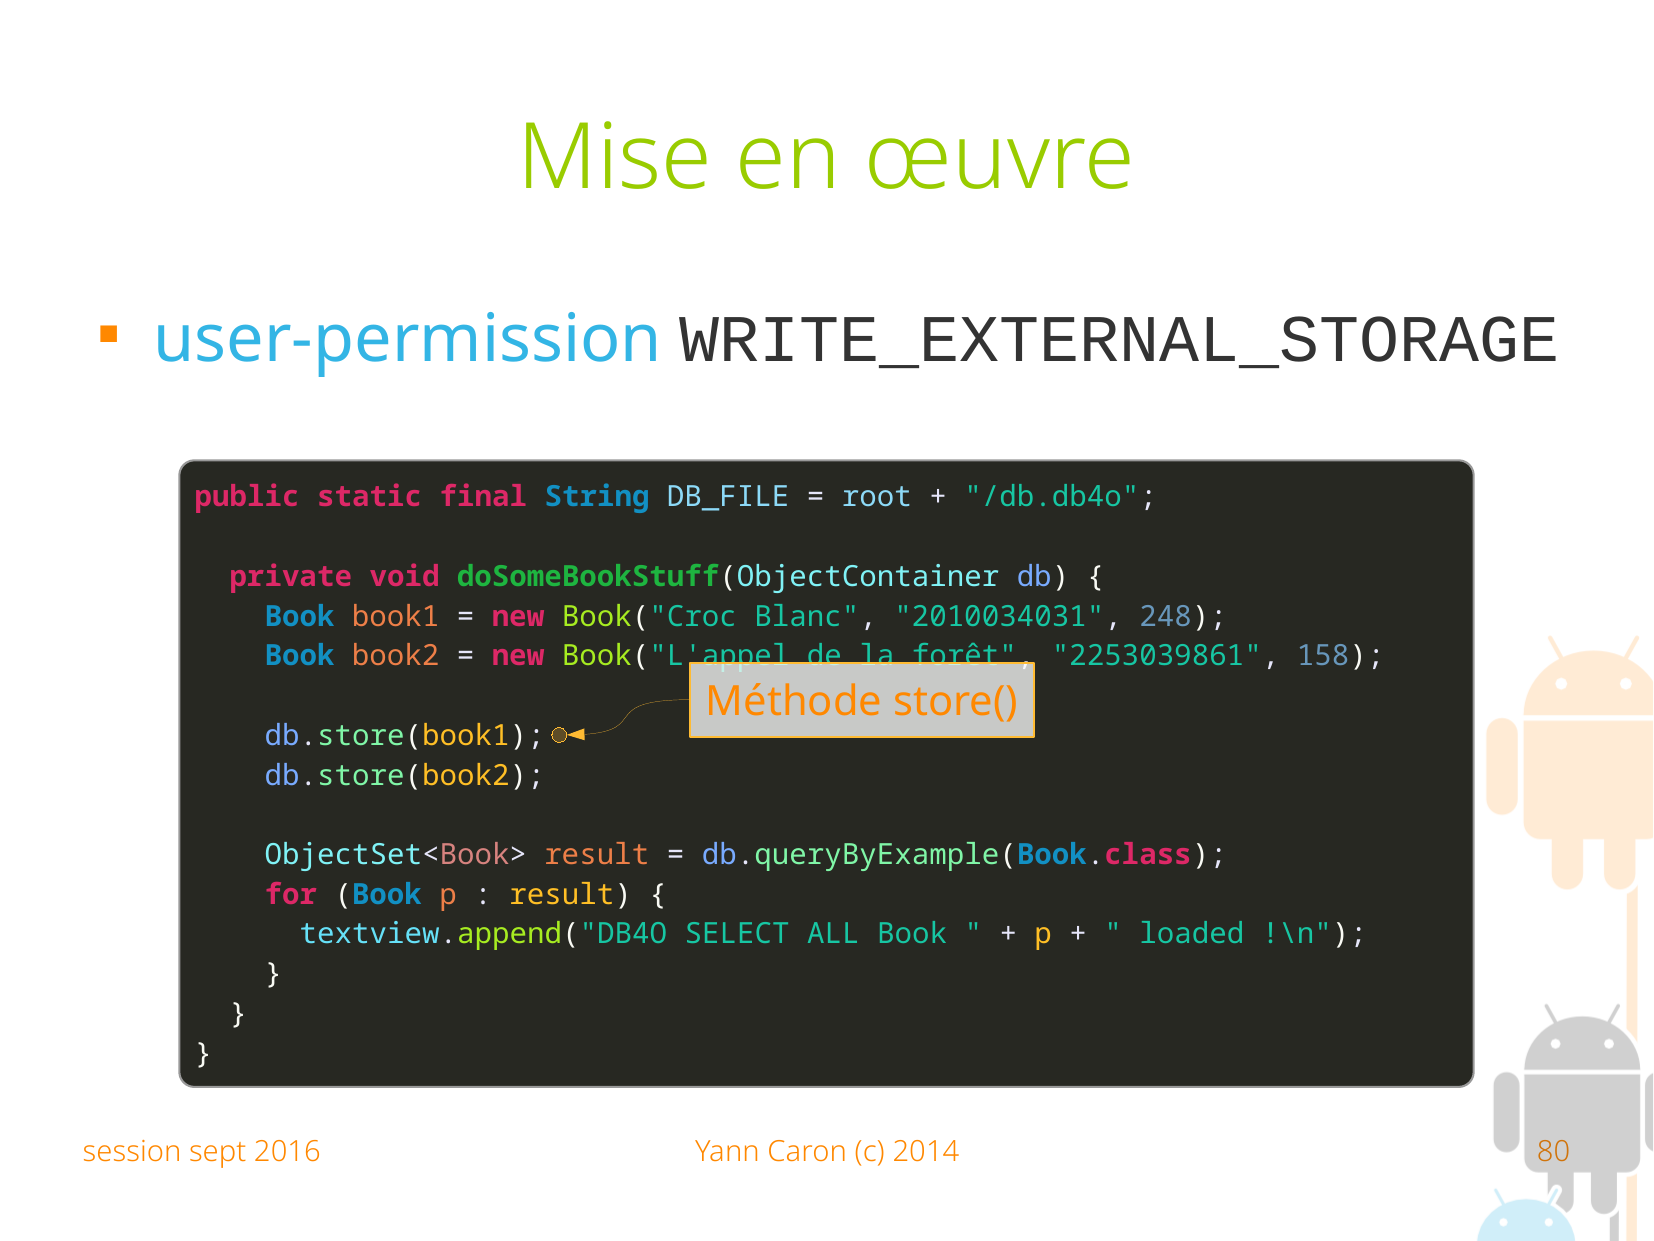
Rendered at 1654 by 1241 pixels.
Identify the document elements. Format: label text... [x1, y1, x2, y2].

table_cell DELETE [691, 664, 1033, 736]
picture [240, 423, 1654, 1241]
text_box Méthode store() [690, 662, 1020, 729]
list user-permission WRITE_EXTERNAL_STORAGE [82, 290, 1571, 1010]
text_box public static final String DB_FILE = root + "/db.db4o"; private void doSomeBookStuff(ObjectContainer db) { Book book1 = new Book("Croc Blanc", "2010034031", 248); Book book2 = new Book("L'appel de la forêt", "2253039861", 158); db.store(book1); db.store(book2); ObjectSet<Book> result = db.queryByExample(Book.class); for (Book p : result) { textview.append("DB4O SELECT ALL Book " + p + " loaded !\n"); } } } [179, 460, 1474, 1005]
text_box [551, 727, 567, 743]
title Mise en œuvre [82, 49, 1571, 257]
